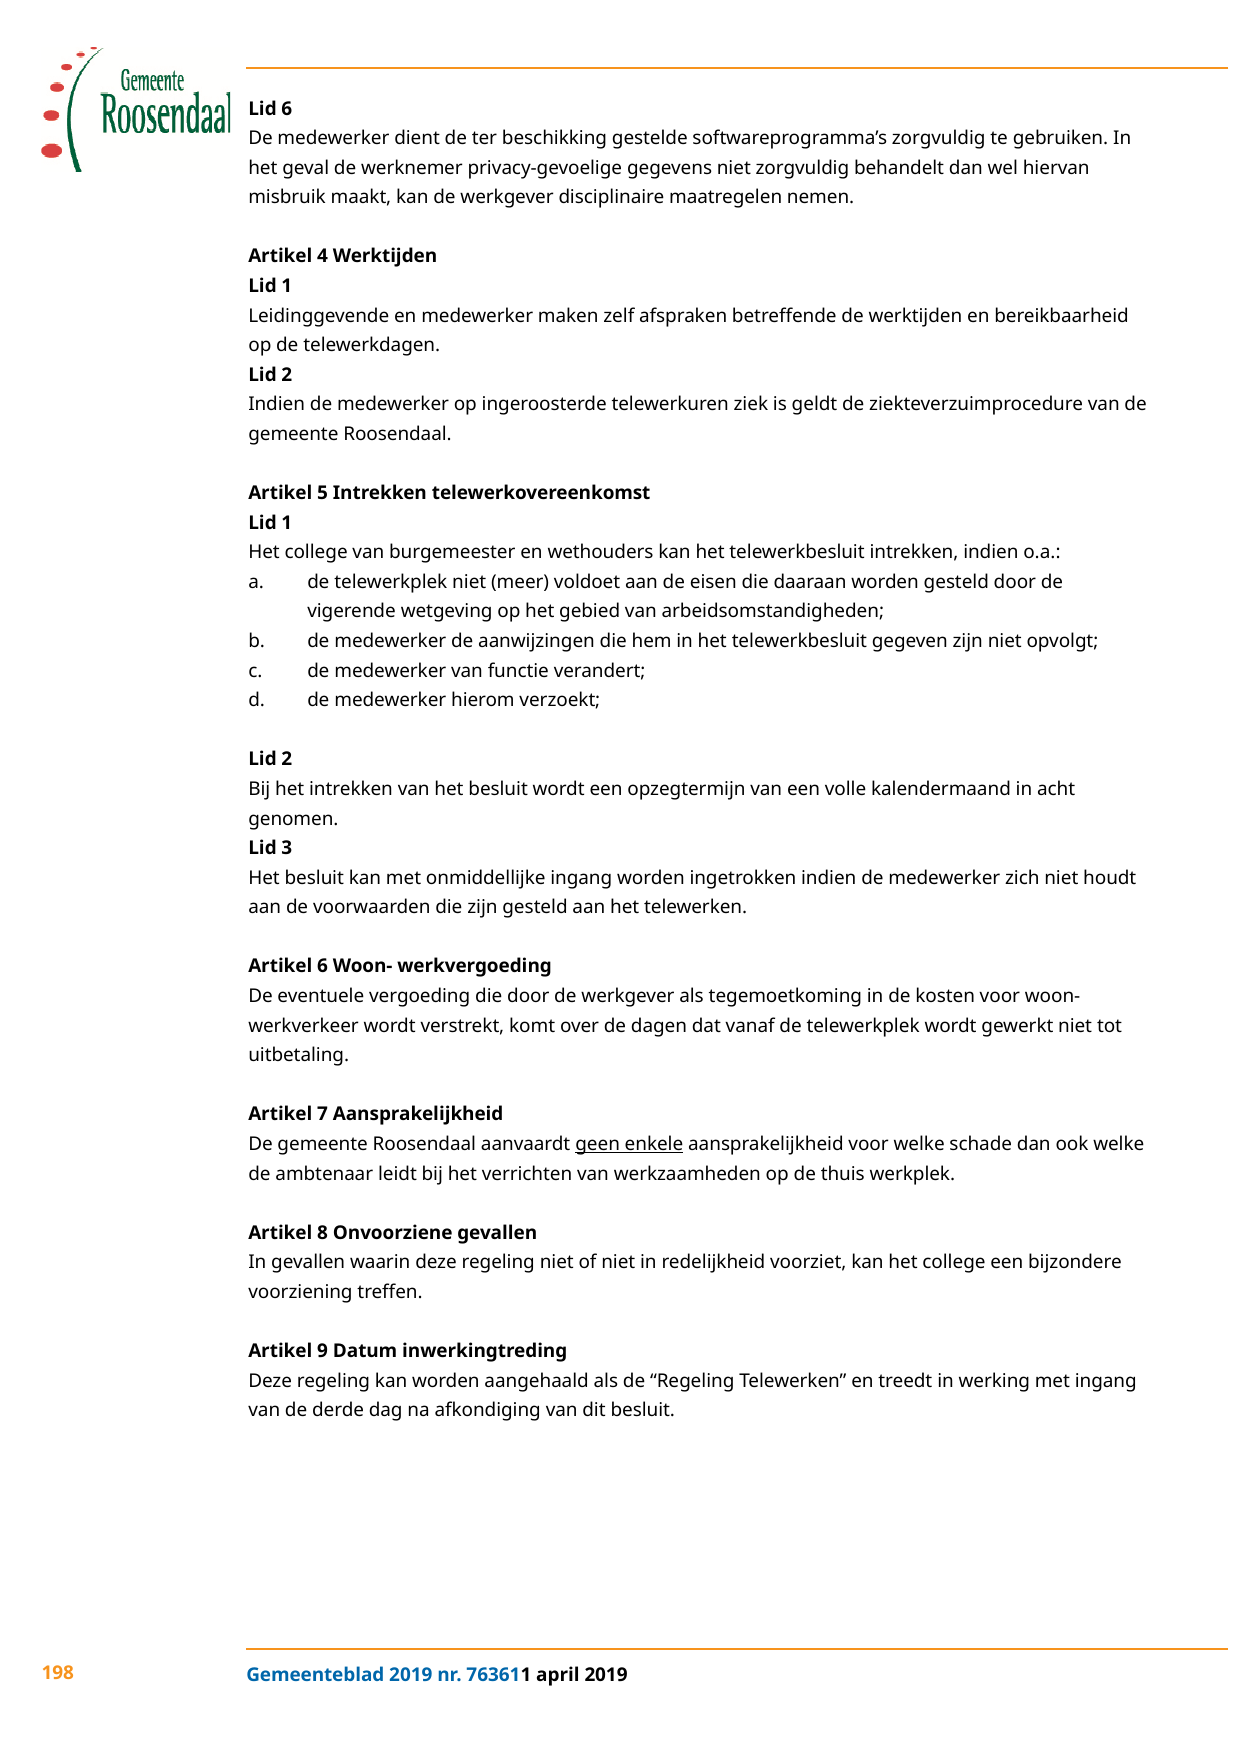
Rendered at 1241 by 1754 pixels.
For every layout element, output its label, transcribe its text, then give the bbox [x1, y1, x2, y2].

text Het besluit kan met onmiddellijke ingang worden ingetrokken indien de medewerker zich niet houdt aan de voorwaarden die zijn gesteld aan het telewerken. [248, 864, 1152, 919]
text Indien de medewerker op ingeroosterde telewerkuren ziek is geldt de ziekteverzuimprocedure van de gemeente Roosendaal. [248, 391, 1152, 446]
list de medewerker de aanwijzingen die hem in het telewerkbesluit gegeven zijn niet opvolgt; [248, 627, 1152, 653]
text Lid 1 [248, 509, 1152, 535]
picture [41, 47, 231, 172]
list de medewerker van functie verandert; [248, 657, 1152, 683]
text Deze regeling kan worden aangehaald als de “Regeling Telewerken” en treedt in werking met ingang van de derde dag na afkondiging van dit besluit. [248, 1367, 1152, 1422]
text Artikel 6 Woon- werkvergoeding [248, 953, 1152, 978]
text Artikel 5 Intrekken telewerkovereenkomst [248, 479, 1152, 505]
text Het college van burgemeester en wethouders kan het telewerkbesluit intrekken, indien o.a.: [248, 538, 1152, 564]
text Lid 3 [248, 834, 1152, 860]
text Lid 6 [248, 95, 1152, 121]
text De eventuele vergoeding die door de werkgever als tegemoetkoming in de kosten voor woon- werkverkeer wordt verstrekt, komt over de dagen dat vanaf de telewerkplek wordt gewerkt niet tot uitbetaling. [248, 982, 1152, 1067]
text De medewerker dient de ter beschikking gestelde softwareprogramma’s zorgvuldig te gebruiken. In het geval de werknemer privacy-gevoelige gegevens niet zorgvuldig behandelt dan wel hiervan misbruik maakt, kan de werkgever disciplinaire maatregelen nemen. [248, 124, 1152, 209]
list de telewerkplek niet (meer) voldoet aan de eisen die daaraan worden gesteld door de vigerende wetgeving op het gebied van arbeidsomstandigheden; [248, 568, 1152, 623]
text Leidinggevende en medewerker maken zelf afspraken betreffende de werktijden en bereikbaarheid op de telewerkdagen. [248, 302, 1152, 357]
text Artikel 8 Onvoorziene gevallen [248, 1219, 1152, 1245]
text Lid 2 [248, 746, 1152, 771]
text Artikel 4 Werktijden [248, 243, 1152, 268]
text Lid 1 [248, 272, 1152, 298]
text Lid 2 [248, 361, 1152, 387]
text In gevallen waarin deze regeling niet of niet in redelijkheid voorziet, kan het college een bijzondere voorziening treffen. [248, 1248, 1152, 1304]
text De gemeente Roosendaal aanvaardt geen enkele aansprakelijkheid voor welke schade dan ook welke de ambtenaar leidt bij het verrichten van werkzaamheden op de thuis werkplek. [248, 1130, 1152, 1186]
text Artikel 7 Aansprakelijkheid [248, 1101, 1152, 1126]
text Artikel 9 Datum inwerkingtreding [248, 1337, 1152, 1363]
text Bij het intrekken van het besluit wordt een opzegtermijn van een volle kalendermaand in acht genomen. [248, 775, 1152, 831]
list de medewerker hierom verzoekt; [248, 686, 1152, 712]
